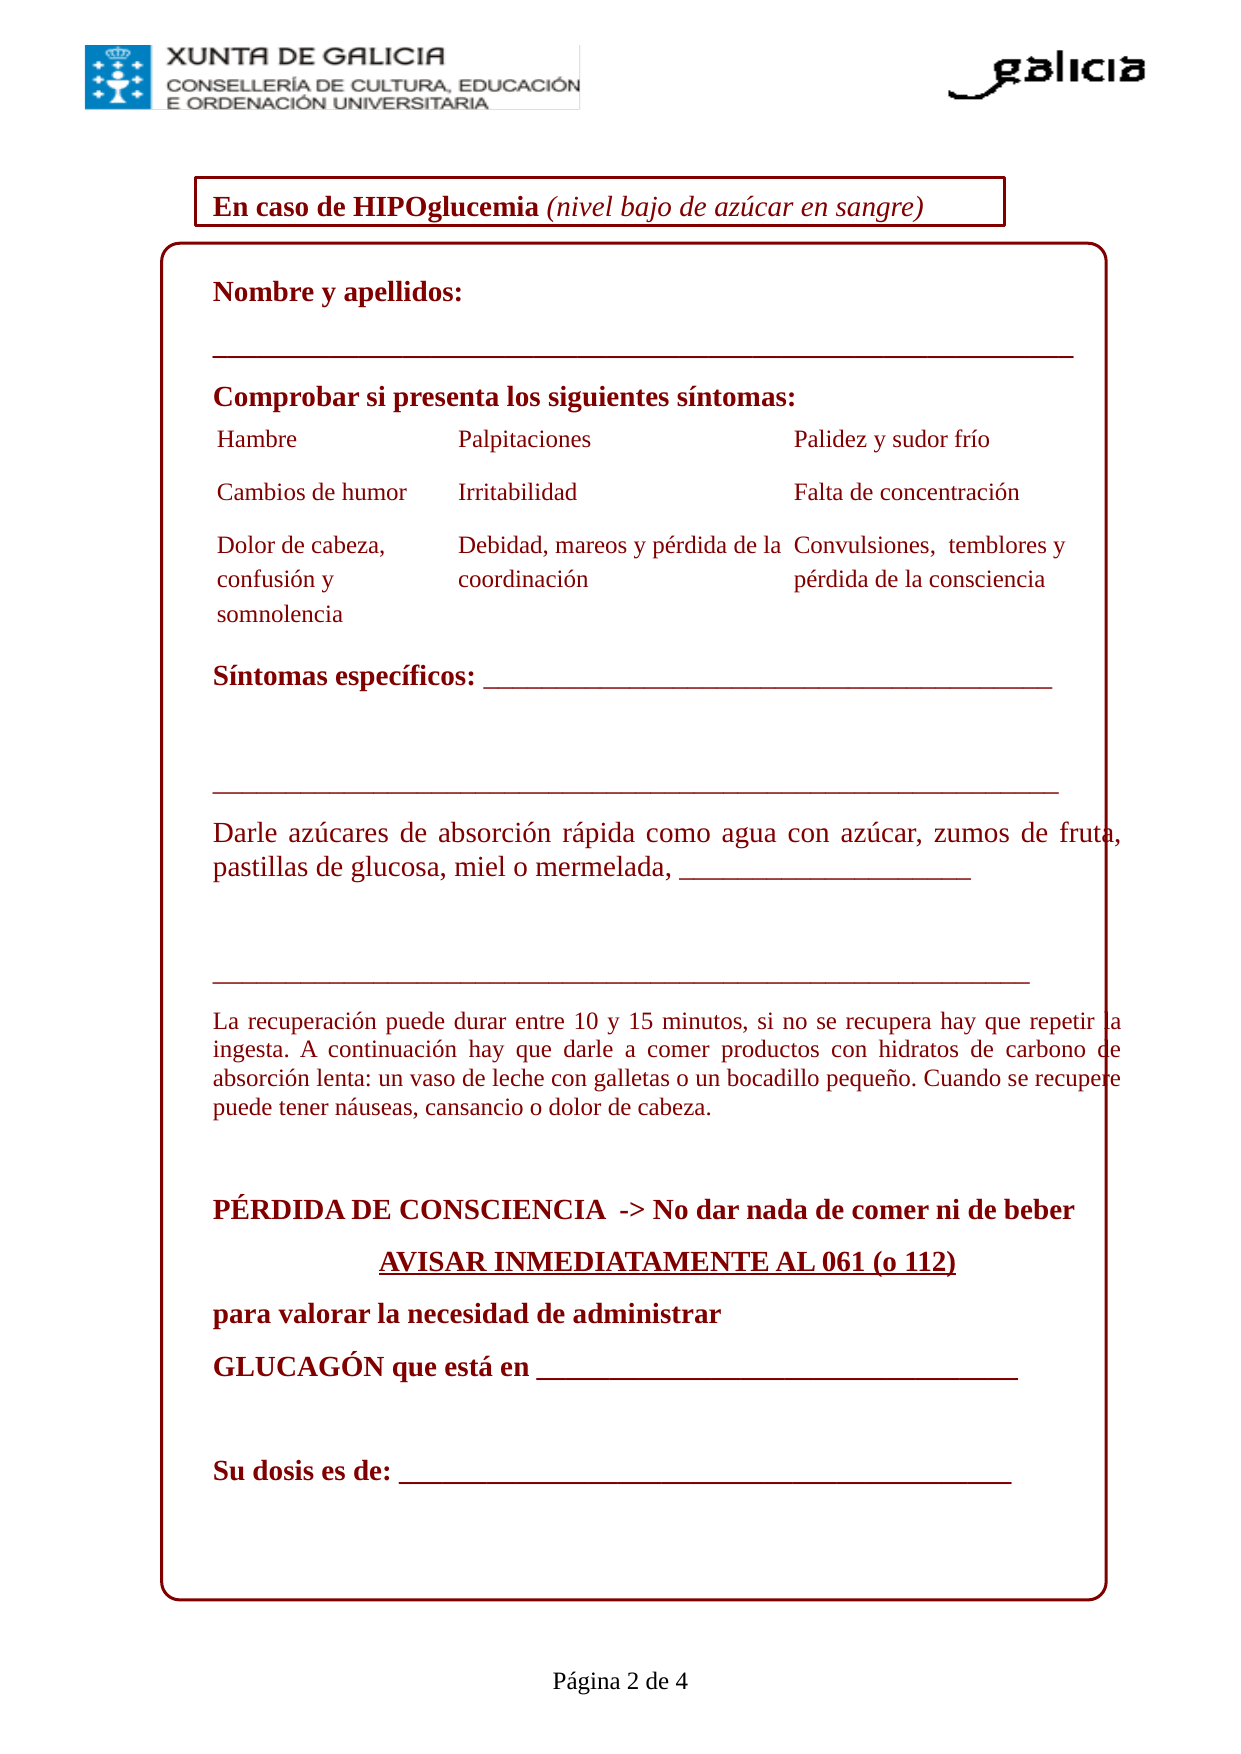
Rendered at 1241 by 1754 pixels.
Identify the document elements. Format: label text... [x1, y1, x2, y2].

picture [93, 91, 104, 98]
picture [947, 50, 1147, 101]
text para valorar la necesidad de administrar [213, 1296, 1104, 1330]
text Comprobar si presenta los siguientes síntomas: [213, 379, 1104, 413]
table_cell Convulsiones, temblores y pérdida de la consciencia [788, 524, 1083, 646]
picture [93, 76, 104, 84]
text Su dosis es de: __________________________________________ [213, 1453, 1104, 1487]
text En caso de HIPOglucemia (nivel bajo de azúcar en sangre) [213, 189, 1003, 223]
picture [84, 45, 582, 111]
table_cell Cambios de humor [211, 472, 452, 524]
text GLUCAGÓN que está en _________________________________ [213, 1349, 1104, 1382]
picture [106, 62, 130, 103]
text ___________________________________________________________ [213, 327, 1104, 360]
text ________________________________________________________ [213, 953, 1104, 987]
text Darle azúcares de absorción rápida como agua con azúcar, zumos de fruta, pastillas de glucosa, miel o mermelada, ____________________ [213, 815, 1104, 882]
table_header Palidez y sudor frío [788, 419, 1083, 472]
text AVISAR INMEDIATAMENTE AL 061 (o 112) [213, 1244, 1104, 1278]
text [1006, 189, 1122, 223]
table_cell Debidad, mareos y pérdida de la coordinación [452, 524, 788, 646]
table_cell Irritabilidad [452, 472, 788, 524]
picture [93, 62, 104, 69]
table_cell Dolor de cabeza, confusión y somnolencia [211, 524, 452, 646]
table_header Hambre [211, 419, 452, 472]
text Síntomas específicos: _______________________________________ [213, 658, 1104, 692]
text [1108, 274, 1122, 308]
picture [132, 76, 143, 83]
table_cell Falta de concentración [788, 472, 1083, 524]
picture [106, 47, 130, 59]
text PÉRDIDA DE CONSCIENCIA -> No dar nada de comer ni de beber [213, 1192, 1104, 1225]
table_header Palpitaciones [452, 419, 788, 472]
text La recuperación puede durar entre 10 y 15 minutos, si no se recupera hay que repetir la ingesta. A continuación hay que darle a comer productos con hidratos de carbono de absorción lenta: un vaso de leche con galletas o un bocadillo pequeño. Cuando se recupere puede tener náuseas, cansancio o dolor de cabeza. [213, 1006, 1104, 1121]
picture [132, 91, 143, 98]
text __________________________________________________________ [213, 763, 1104, 797]
picture [132, 62, 143, 69]
text Nombre y apellidos: [213, 274, 1104, 308]
